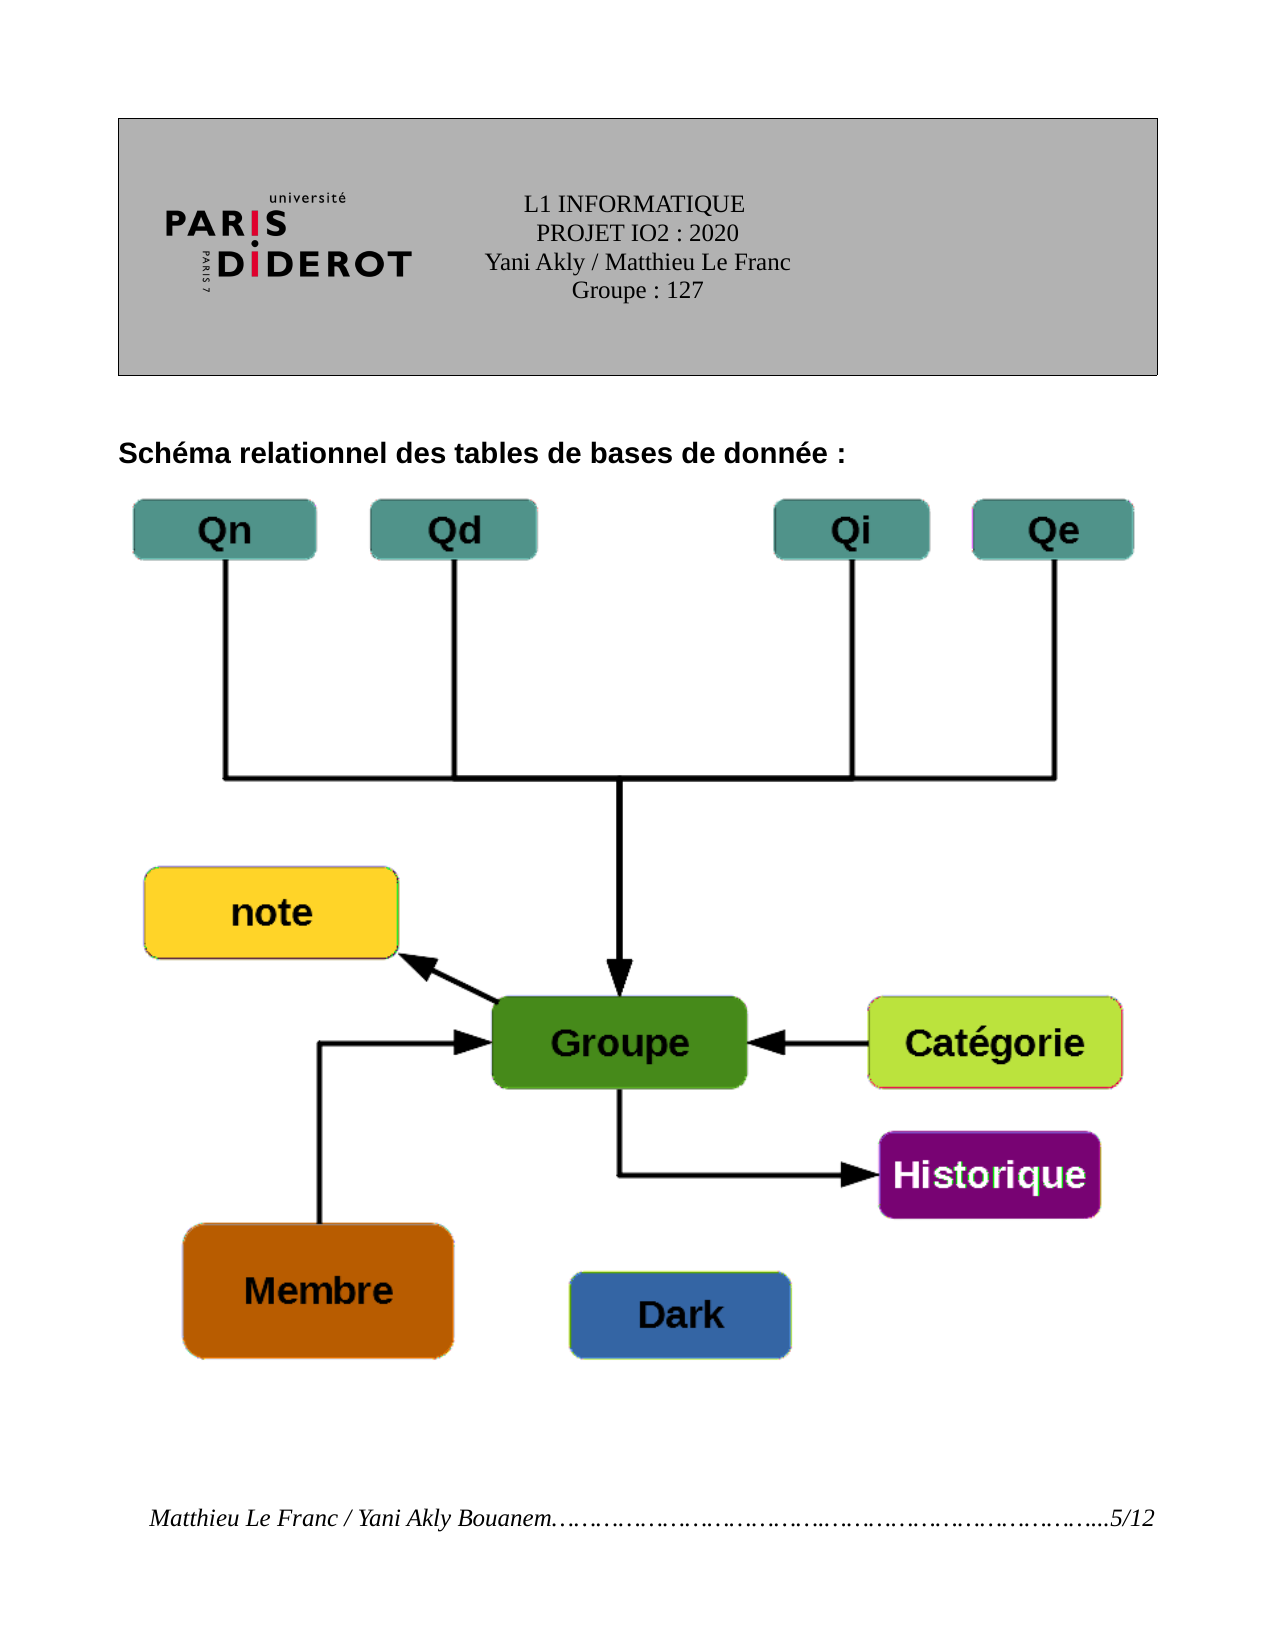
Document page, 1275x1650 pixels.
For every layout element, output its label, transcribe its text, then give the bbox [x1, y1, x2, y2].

picture [167, 193, 411, 292]
subtitle Schéma relationnel des tables de bases de donnée : [118, 436, 1157, 469]
picture [118, 482, 1157, 1388]
